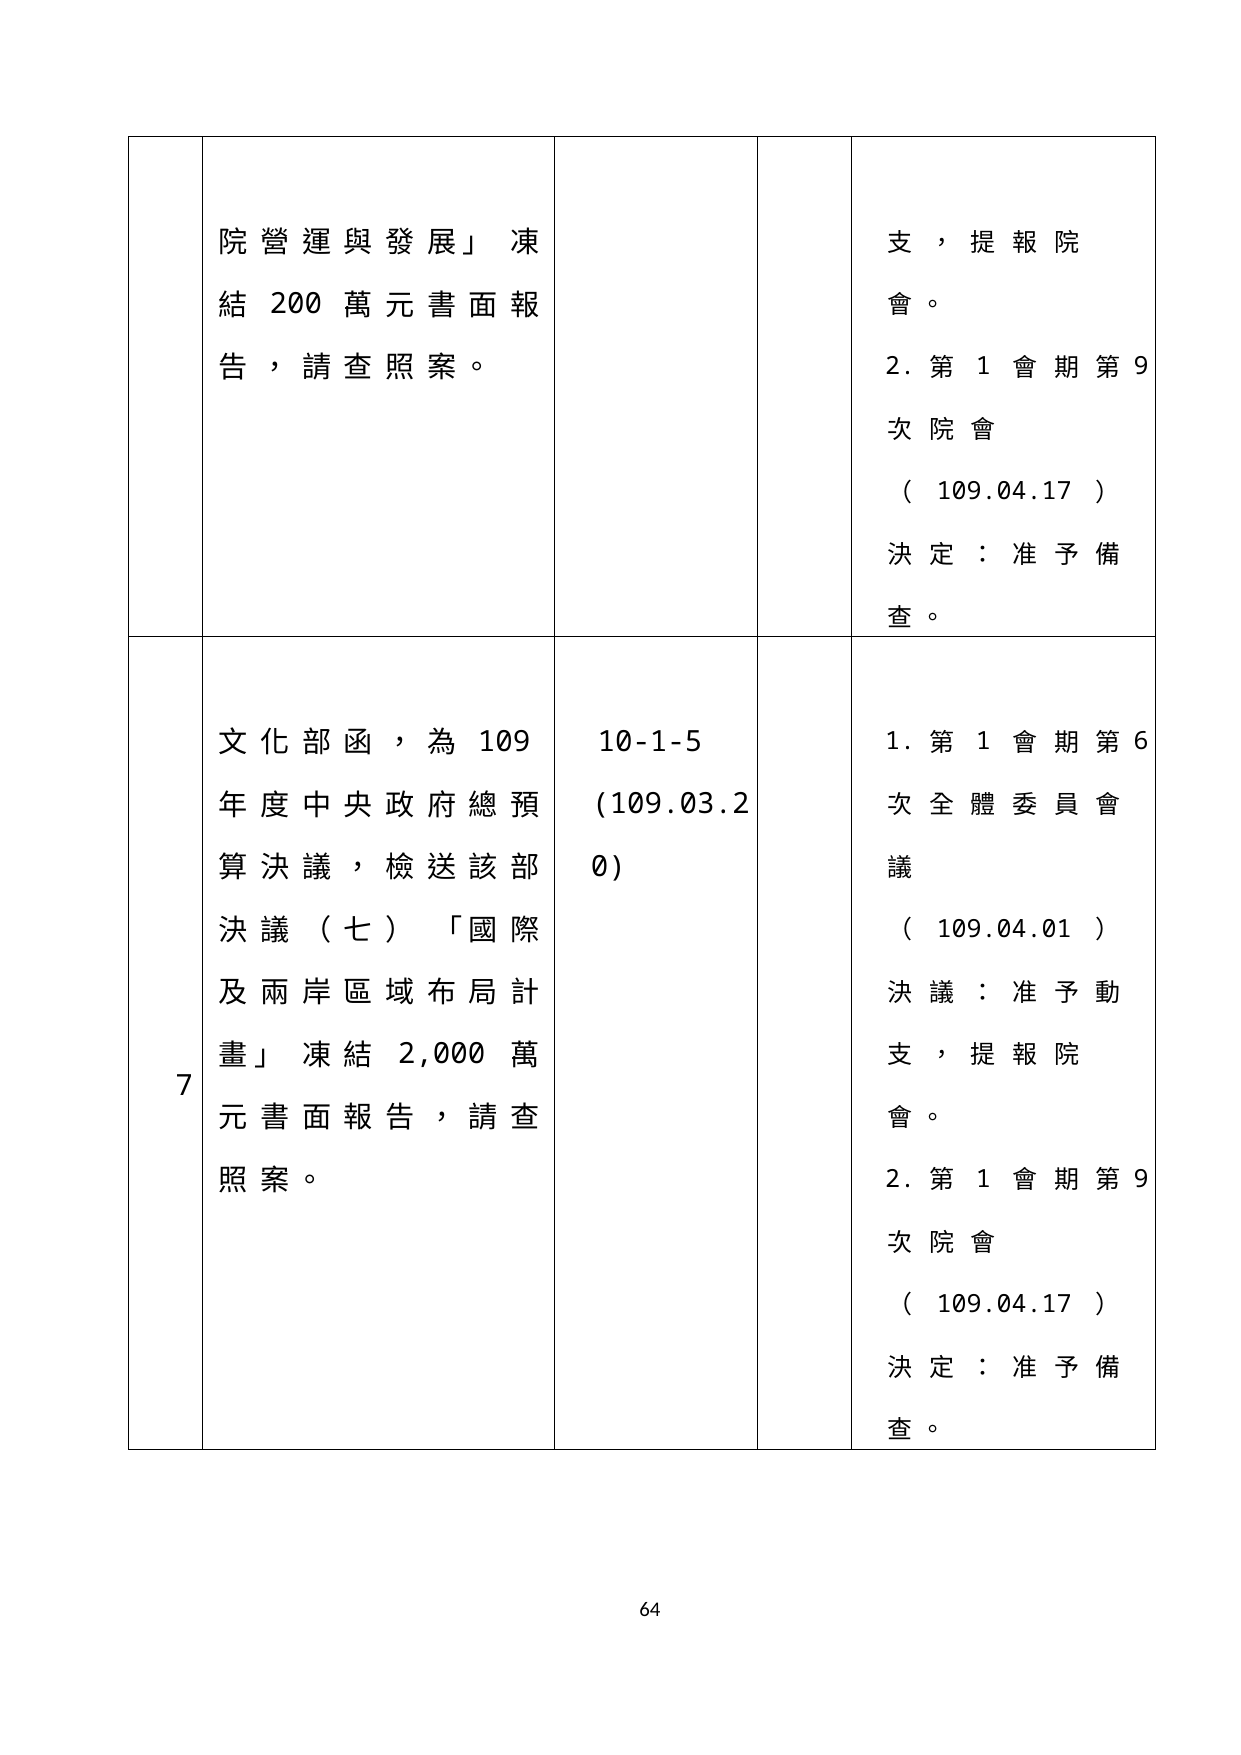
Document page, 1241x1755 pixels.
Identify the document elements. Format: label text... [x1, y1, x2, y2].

table_cell [758, 137, 851, 636]
table_cell 院營運與發展」凍結200萬元書面報告，請查照案。 [203, 137, 554, 636]
table_cell 1.第1會期第6次全體委員會議（109.04.01）決議：准予動支，提報院會。 2.第1會期第9次院會（109.04.17）決定：准予備查。 [852, 637, 1155, 1448]
table_cell [129, 137, 202, 636]
table_cell 10-1-5 (109.03.20) [555, 637, 757, 1448]
table_cell 文化部函，為109年度中央政府總預算決議，檢送該部決議（七）「國際及兩岸區域布局計畫」凍結2,000萬元書面報告，請查照案。 [203, 637, 554, 1448]
table_cell [555, 137, 757, 636]
table_cell [758, 637, 851, 1448]
table_cell [129, 637, 202, 1448]
table_cell 支，提報院會。 2.第1會期第9次院會（109.04.17）決定：准予備查。 [852, 137, 1155, 636]
